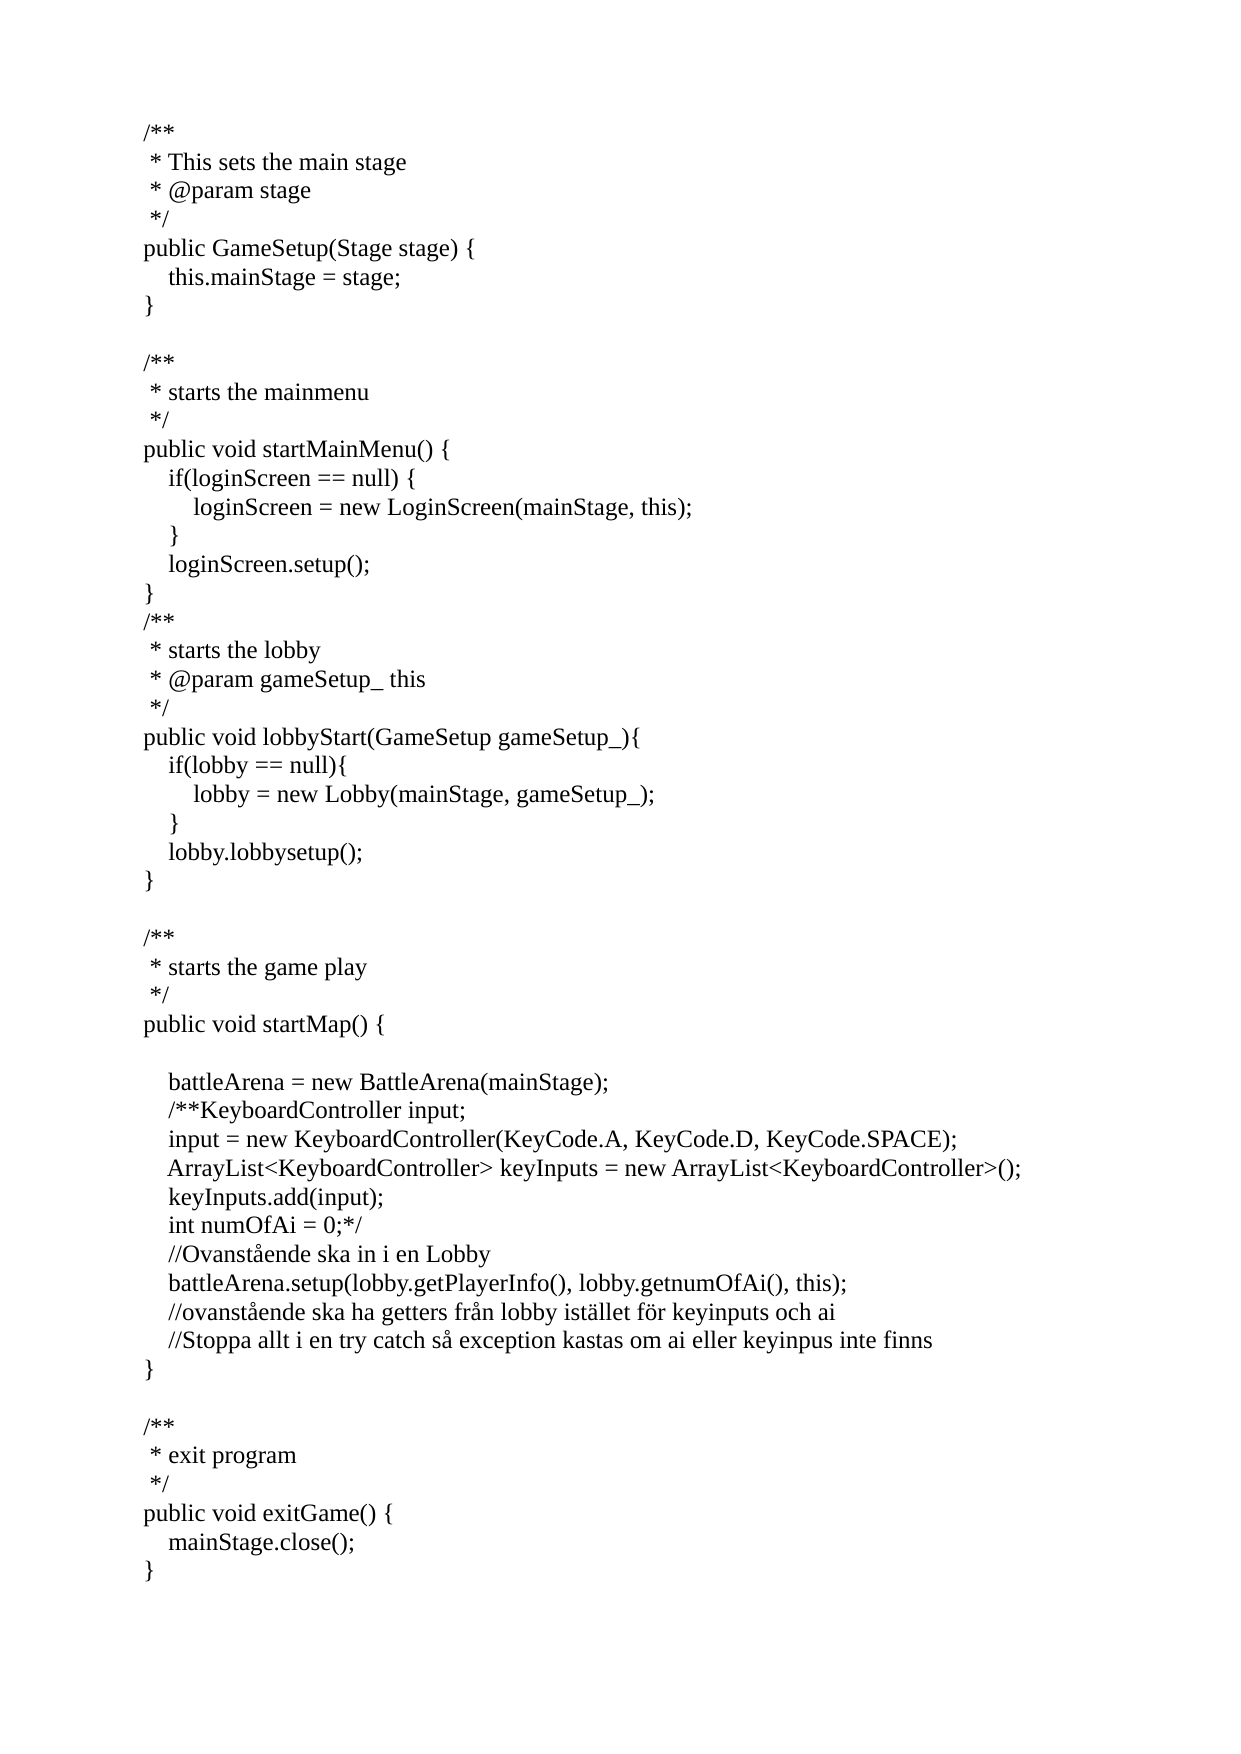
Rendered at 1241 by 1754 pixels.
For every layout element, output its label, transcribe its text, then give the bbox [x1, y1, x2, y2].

text * @param stage [118, 176, 1122, 204]
text public void startMap() { [118, 1009, 1122, 1038]
text loginScreen = new LoginScreen(mainStage, this); [118, 492, 1122, 521]
text //ovanstående ska ha getters från lobby istället för keyinputs och ai [118, 1297, 1122, 1326]
text battleArena = new BattleArena(mainStage); [118, 1067, 1122, 1096]
text public void startMainMenu() { [118, 434, 1122, 463]
text } [118, 808, 1122, 837]
text * This sets the main stage [118, 147, 1122, 176]
text lobby.lobbysetup(); [118, 837, 1122, 866]
text */ [118, 204, 1122, 233]
text public GameSetup(Stage stage) { [118, 233, 1122, 262]
text } [118, 1354, 1122, 1383]
text loginScreen.setup(); [118, 549, 1122, 578]
text */ [118, 693, 1122, 722]
text /**KeyboardController input; [118, 1096, 1122, 1124]
text input = new KeyboardController(KeyCode.A, KeyCode.D, KeyCode.SPACE); [118, 1124, 1122, 1153]
text */ [118, 981, 1122, 1009]
text * starts the mainmenu [118, 377, 1122, 406]
text public void lobbyStart(GameSetup gameSetup_){ [118, 722, 1122, 751]
text /** [118, 118, 1122, 147]
text * exit program [118, 1441, 1122, 1469]
text /** [118, 607, 1122, 636]
text */ [118, 406, 1122, 434]
text /** [118, 348, 1122, 377]
text mainStage.close(); [118, 1527, 1122, 1556]
text /** [118, 1412, 1122, 1441]
text * @param gameSetup_ this [118, 664, 1122, 693]
text //Stoppa allt i en try catch så exception kastas om ai eller keyinpus inte finns [118, 1326, 1122, 1354]
text //Ovanstående ska in i en Lobby [118, 1239, 1122, 1268]
text * starts the game play [118, 952, 1122, 981]
text battleArena.setup(lobby.getPlayerInfo(), lobby.getnumOfAi(), this); [118, 1268, 1122, 1297]
text lobby = new Lobby(mainStage, gameSetup_); [118, 779, 1122, 808]
text keyInputs.add(input); [118, 1182, 1122, 1211]
text } [118, 866, 1122, 894]
text if(loginScreen == null) { [118, 463, 1122, 492]
text /** [118, 923, 1122, 952]
text */ [118, 1469, 1122, 1498]
text ArrayList<KeyboardController> keyInputs = new ArrayList<KeyboardController>(); [118, 1153, 1122, 1182]
text } [118, 521, 1122, 549]
text * starts the lobby [118, 636, 1122, 664]
text if(lobby == null){ [118, 751, 1122, 779]
text public void exitGame() { [118, 1498, 1122, 1527]
text } [118, 578, 1122, 607]
text } [118, 1556, 1122, 1584]
text this.mainStage = stage; [118, 262, 1122, 291]
text int numOfAi = 0;*/ [118, 1211, 1122, 1239]
text } [118, 291, 1122, 319]
